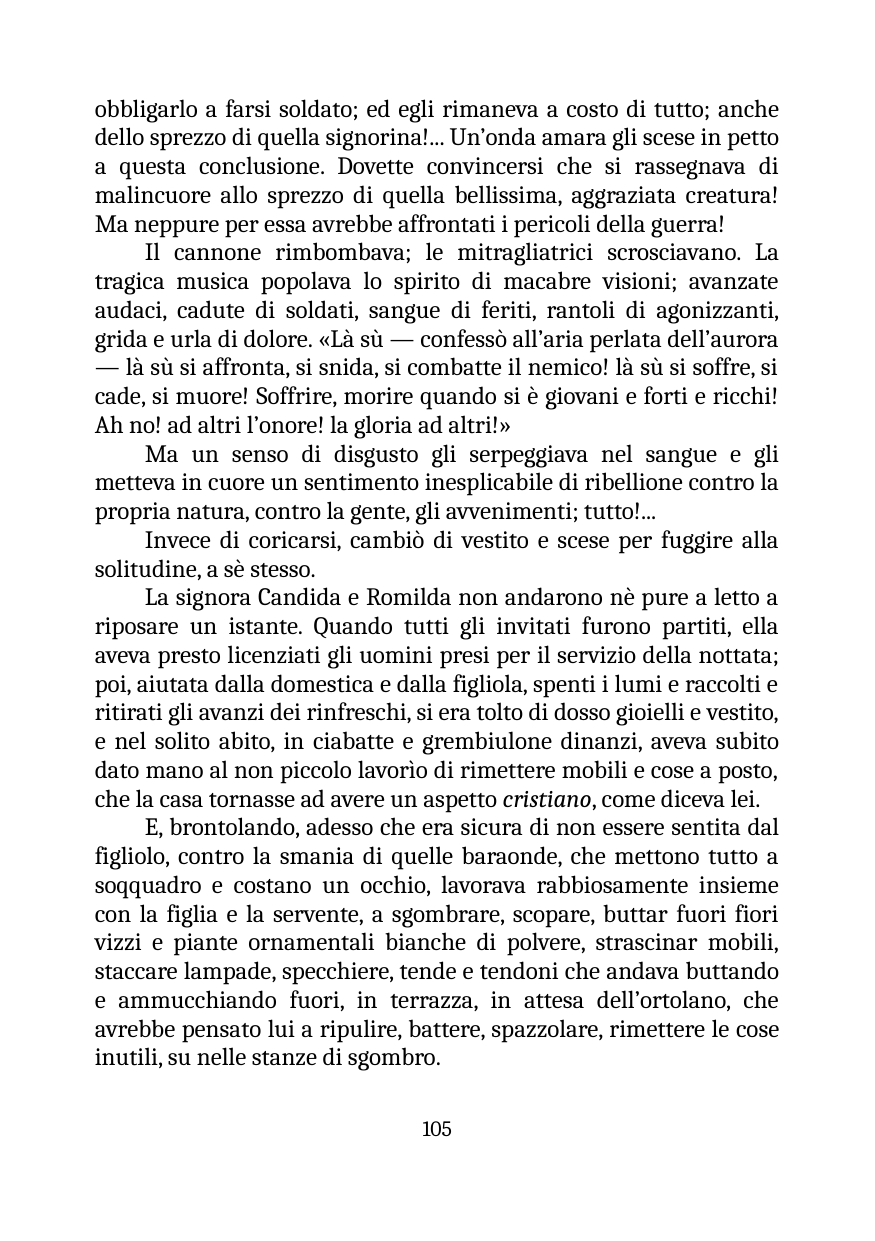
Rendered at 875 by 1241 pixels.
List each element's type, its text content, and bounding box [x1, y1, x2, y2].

text E, brontolando, adesso che era sicura di non essere sentita dal figliolo, contro la smania di quelle baraonde, che mettono tutto a soqquadro e costano un occhio, lavorava rabbiosamente insieme con la figlia e la servente, a sgombrare, scopare, buttar fuori fiori vizzi e piante ornamentali bianche di polvere, strascinar mobili, staccare lampade, specchiere, tende e tendoni che andava buttando e ammucchiando fuori, in terrazza, in attesa dell’ortolano, che avrebbe pensato lui a ripulire, battere, spazzolare, rimettere le cose inutili, su nelle stanze di sgombro. [94, 813, 779, 1072]
text La signora Candida e Romilda non andarono nè pure a letto a riposare un istante. Quando tutti gli invitati furono partiti, ella aveva presto licenziati gli uomini presi per il servizio della nottata; poi, aiutata dalla domestica e dalla figliola, spenti i lumi e raccolti e ritirati gli avanzi dei rinfreschi, si era tolto di dosso gioielli e vestito, e nel solito abito, in ciabatte e grembiulone dinanzi, aveva subito dato mano al non piccolo lavorìo di rimettere mobili e cose a posto, che la casa tornasse ad avere un aspetto cristiano, come diceva lei. [94, 583, 779, 813]
text Invece di coricarsi, cambiò di vestito e scese per fuggire alla solitudine, a sè stesso. [94, 526, 779, 583]
text Ma un senso di disgusto gli serpeggiava nel sangue e gli metteva in cuore un sentimento inesplicabile di ribellione contro la propria natura, contro la gente, gli avvenimenti; tutto!... [94, 439, 779, 526]
text Il cannone rimbombava; le mitragliatrici scrosciavano. La tragica musica popolava lo spirito di macabre visioni; avanzate audaci, cadute di soldati, sangue di feriti, rantoli di agonizzanti, grida e urla di dolore. «Là sù — confessò all’aria perlata dell’aurora — là sù si affronta, si snida, si combatte il nemico! là sù si soffre, si cade, si muore! Soffrire, morire quando si è giovani e forti e ricchi! Ah no! ad altri l’onore! la gloria ad altri!» [94, 238, 779, 439]
text obbligarlo a farsi soldato; ed egli rimaneva a costo di tutto; anche dello sprezzo di quella signorina!... Un’onda amara gli scese in petto a questa conclusione. Dovette convincersi che si rassegnava di malincuore allo sprezzo di quella bellissima, aggraziata creatura! Ma neppure per essa avrebbe affrontati i pericoli della guerra! [94, 94, 779, 238]
